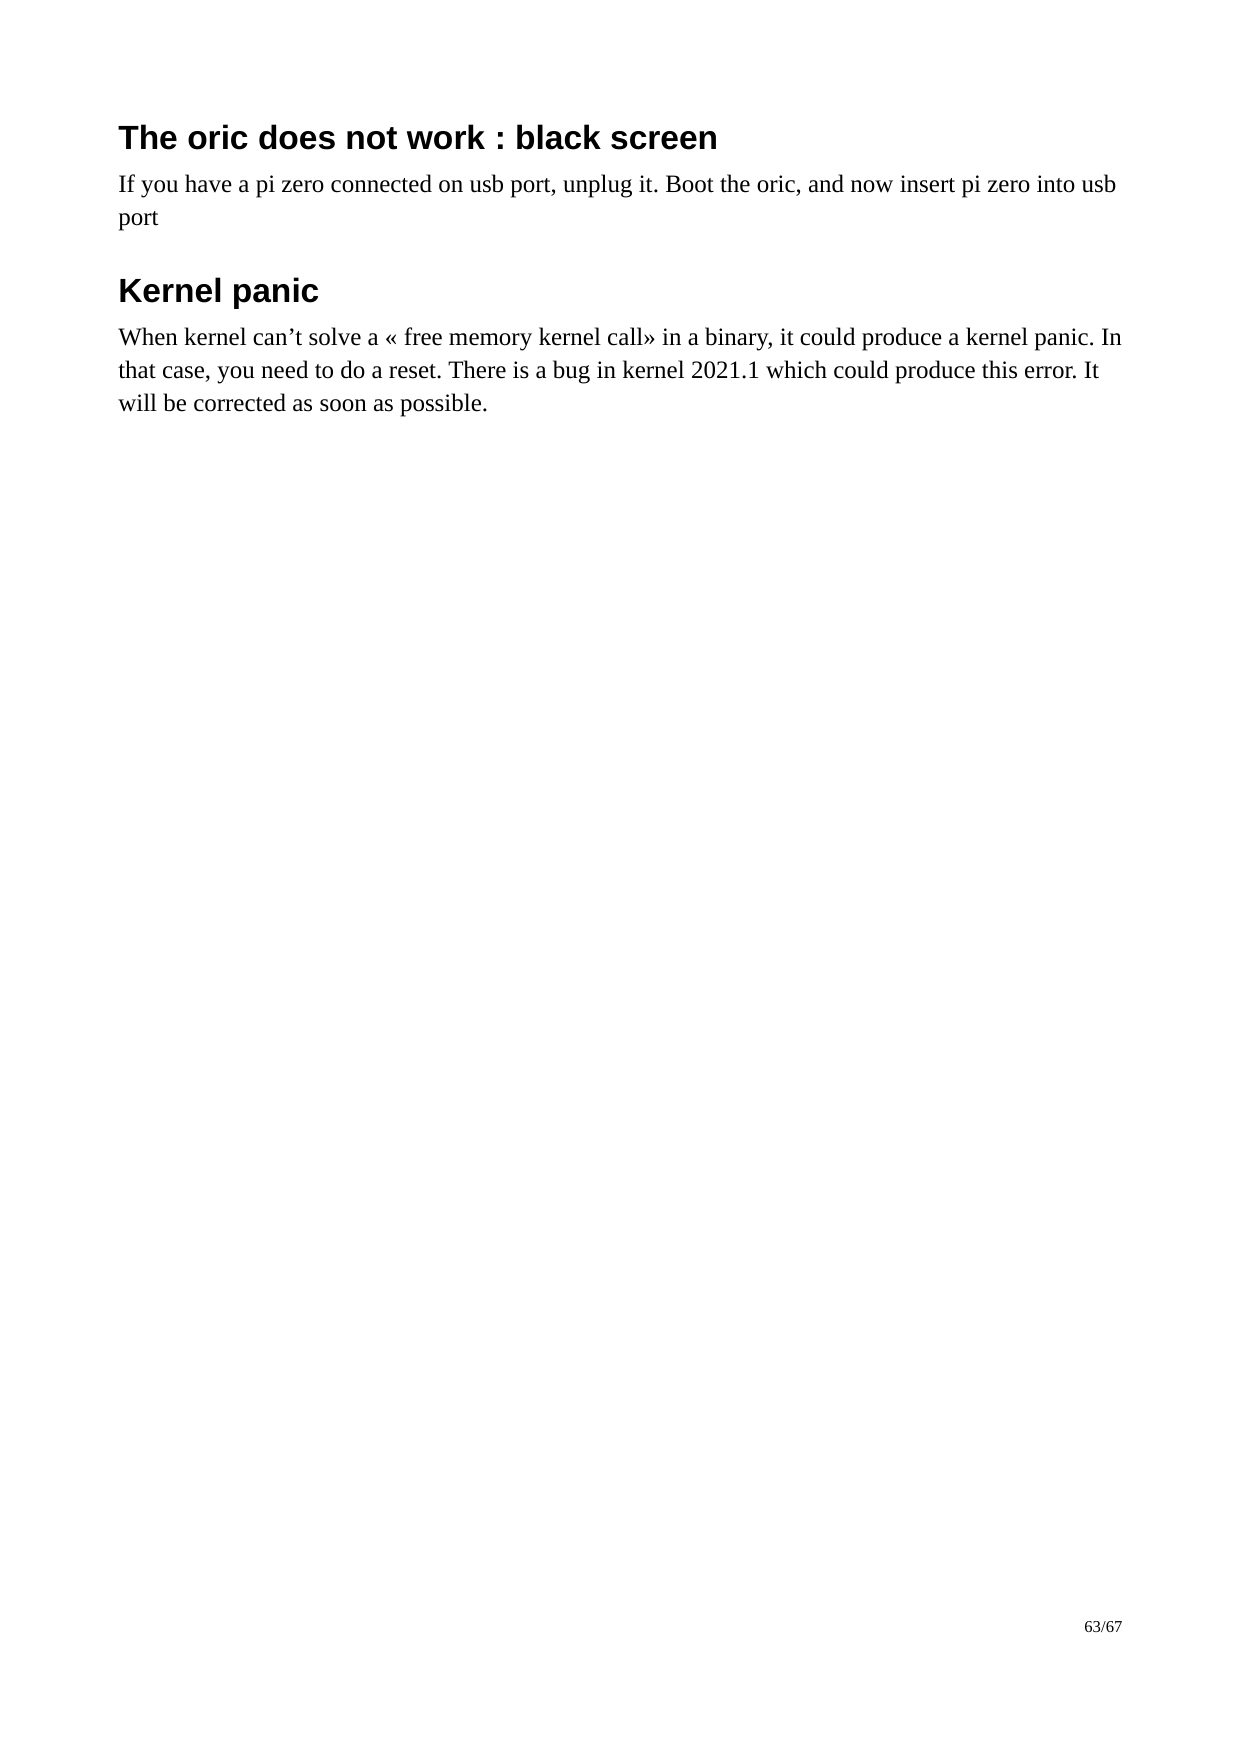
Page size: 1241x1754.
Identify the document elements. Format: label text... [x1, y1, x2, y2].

text If you have a pi zero connected on usb port, unplug it. Boot the oric, and now insert pi zero into usb port [118, 169, 1122, 231]
subtitle Kernel panic [118, 271, 1122, 309]
text When kernel can’t solve a « free memory kernel call» in a binary, it could produce a kernel panic. In that case, you need to do a reset. There is a bug in kernel 2021.1 which could produce this error. It will be corrected as soon as possible. [118, 322, 1122, 417]
subtitle The oric does not work : black screen [118, 118, 1122, 157]
